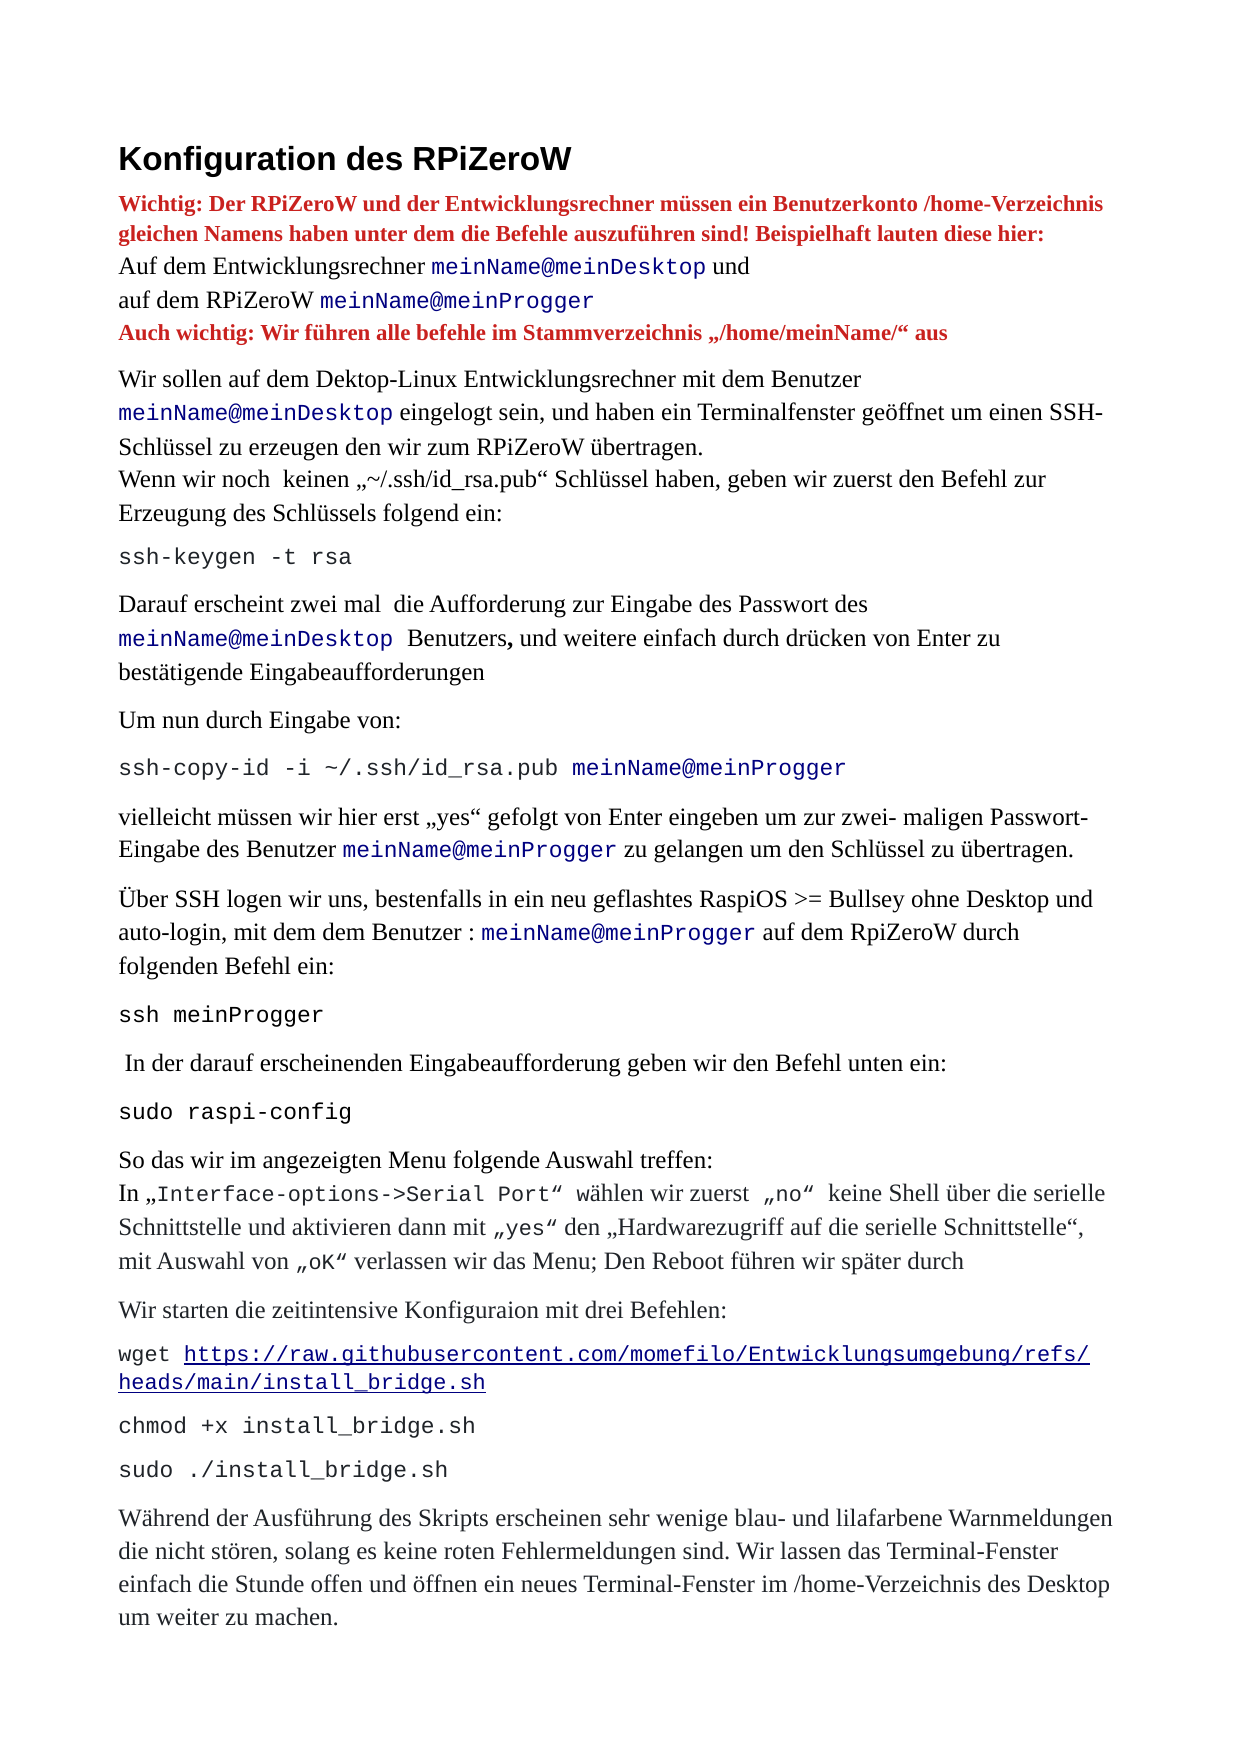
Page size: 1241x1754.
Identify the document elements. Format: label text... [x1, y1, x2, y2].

text In der darauf erscheinenden Eingabeaufforderung geben wir den Befehl unten ein: [118, 1048, 1122, 1077]
text ssh meinProgger [118, 999, 1122, 1029]
text Während der Ausführung des Skripts erscheinen sehr wenige blau- und lilafarbene Warnmeldungen die nicht stören, solang es keine roten Fehlermeldungen sind. Wir lassen das Terminal-Fenster einfach die Stunde offen und öffnen ein neues Terminal-Fenster im /home-Verzeichnis des Desktop um weiter zu machen. [118, 1503, 1122, 1631]
text vielleicht müssen wir hier erst „yes“ gefolgt von Enter eingeben um zur zwei- maligen Passwort-Eingabe des Benutzer meinName@meinProgger zu gelangen um den Schlüssel zu übertragen. [118, 802, 1122, 865]
text Darauf erscheint zwei mal die Aufforderung zur Eingabe des Passwort des meinName@meinDesktop Benutzers, und weitere einfach durch drücken von Enter zu bestätigende Eingabeaufforderungen [118, 589, 1122, 686]
text So das wir im angezeigten Menu folgende Auswahl treffen: In „Interface-options->Serial Port“ wählen wir zuerst „no“ keine Shell über die serielle Schnittstelle und aktivieren dann mit „yes“ den „Hardwarezugriff auf die serielle Schnittstelle“, mit Auswahl von „oK“ verlassen wir das Menu; Den Reboot führen wir später durch [118, 1145, 1122, 1276]
text Wir starten die zeitintensive Konfiguraion mit drei Befehlen: [118, 1295, 1122, 1324]
text Wir sollen auf dem Dektop-Linux Entwicklungsrechner mit dem Benutzer meinName@meinDesktop eingelogt sein, und haben ein Terminalfenster geöffnet um einen SSH-Schlüssel zu erzeugen den wir zum RPiZeroW übertragen. Wenn wir noch keinen „~/.ssh/id_rsa.pub“ Schlüssel haben, geben wir zuerst den Befehl zur Erzeugung des Schlüssels folgend ein: [118, 364, 1122, 526]
text sudo ./install_bridge.sh [118, 1459, 1122, 1485]
text ssh-keygen -t rsa [118, 545, 1122, 571]
text wget https://raw.githubusercontent.com/momefilo/Entwicklungsumgebung/refs/heads/main/install_bridge.sh [118, 1343, 1122, 1396]
text sudo raspi-config [118, 1096, 1122, 1126]
text ssh-copy-id -i ~/.ssh/id_rsa.pub meinName@meinProgger [118, 752, 1122, 782]
text Über SSH logen wir uns, bestenfalls in ein neu geflashtes RaspiOS >= Bullsey ohne Desktop und auto-login, mit dem dem Benutzer : meinName@meinProgger auf dem RpiZeroW durch folgenden Befehl ein: [118, 884, 1122, 980]
text Wichtig: Der RPiZeroW und der Entwicklungsrechner müssen ein Benutzerkonto /home-Verzeichnis gleichen Namens haben unter dem die Befehle auszuführen sind! Beispielhaft lauten diese hier: Auf dem Entwicklungsrechner meinName@meinDesktop und auf dem RPiZeroW meinName@meinProgger Auch wichtig: Wir führen alle befehle im Stammverzeichnis „/home/meinName/“ aus [118, 190, 1122, 346]
text Um nun durch Eingabe von: [118, 705, 1122, 733]
text chmod +x install_bridge.sh [118, 1414, 1122, 1440]
subtitle Konfiguration des RPiZeroW [118, 139, 1122, 177]
